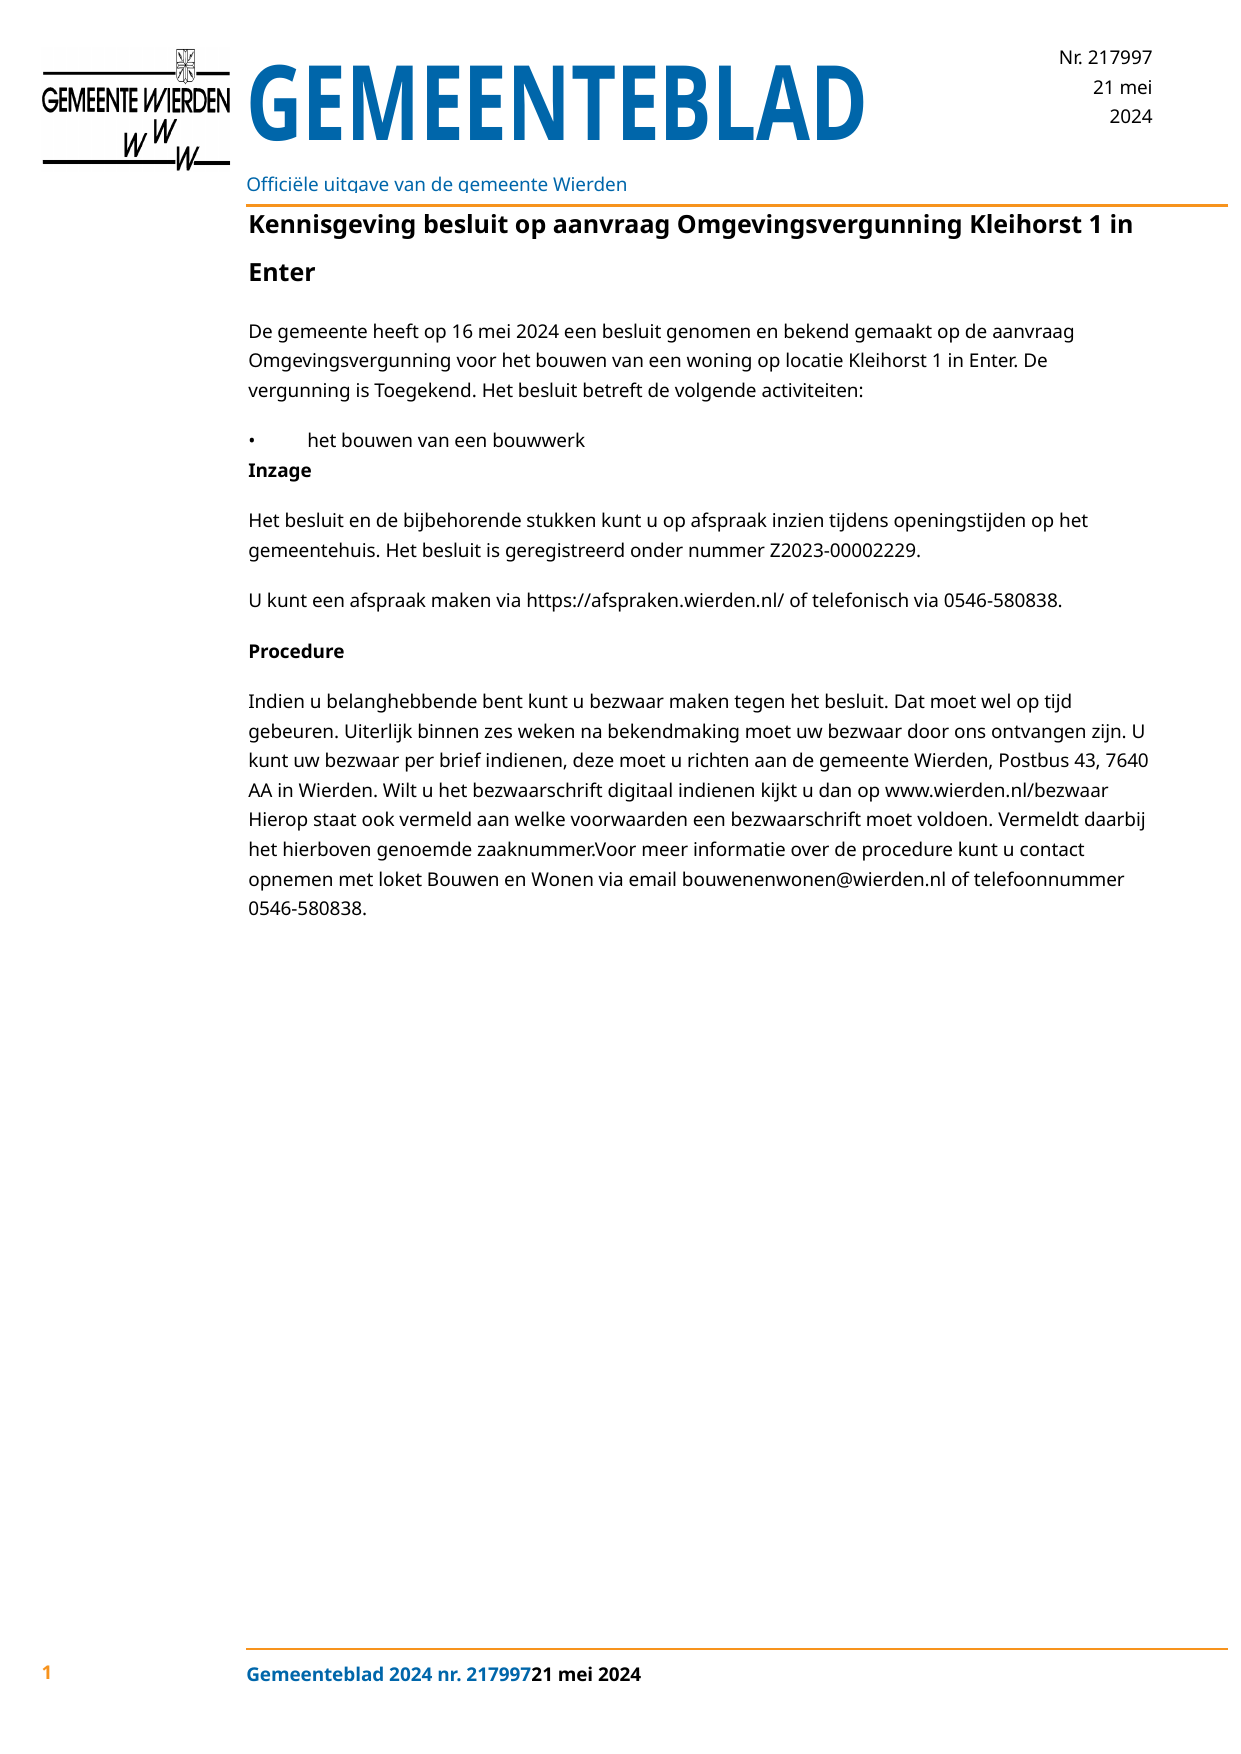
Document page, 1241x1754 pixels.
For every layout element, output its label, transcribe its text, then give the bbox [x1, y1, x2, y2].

list het bouwen van een bouwwerk [248, 427, 1152, 453]
text De gemeente heeft op 16 mei 2024 een besluit genomen en bekend gemaakt op de aanvraag Omgevingsvergunning voor het bouwen van een woning op locatie Kleihorst 1 in Enter. De vergunning is Toegekend. Het besluit betreft de volgende activiteiten: [248, 318, 1152, 403]
text Kennisgeving besluit op aanvraag Omgevingsvergunning Kleihorst 1 in Enter [248, 207, 1152, 288]
text Procedure [248, 638, 1152, 664]
text Het besluit en de bijbehorende stukken kunt u op afspraak inzien tijdens openingstijden op het gemeentehuis. Het besluit is geregistreerd onder nummer Z2023-00002229. [248, 507, 1152, 563]
text Indien u belanghebbende bent kunt u bezwaar maken tegen het besluit. Dat moet wel op tijd gebeuren. Uiterlijk binnen zes weken na bekendmaking moet uw bezwaar door ons ontvangen zijn. U kunt uw bezwaar per brief indienen, deze moet u richten aan de gemeente Wierden, Postbus 43, 7640 AA in Wierden. Wilt u het bezwaarschrift digitaal indienen kijkt u dan op www.wierden.nl/bezwaar Hierop staat ook vermeld aan welke voorwaarden een bezwaarschrift moet voldoen. Vermeldt daarbij het hierboven genoemde zaaknummer.Voor meer informatie over de procedure kunt u contact opnemen met loket Bouwen en Wonen via email bouwenenwonen@wierden.nl of telefoonnummer 0546-580838. [248, 688, 1152, 921]
picture [41, 47, 231, 172]
text U kunt een afspraak maken via https://afspraken.wierden.nl/ of telefonisch via 0546-580838. [248, 587, 1152, 613]
text Inzage [248, 457, 1152, 483]
